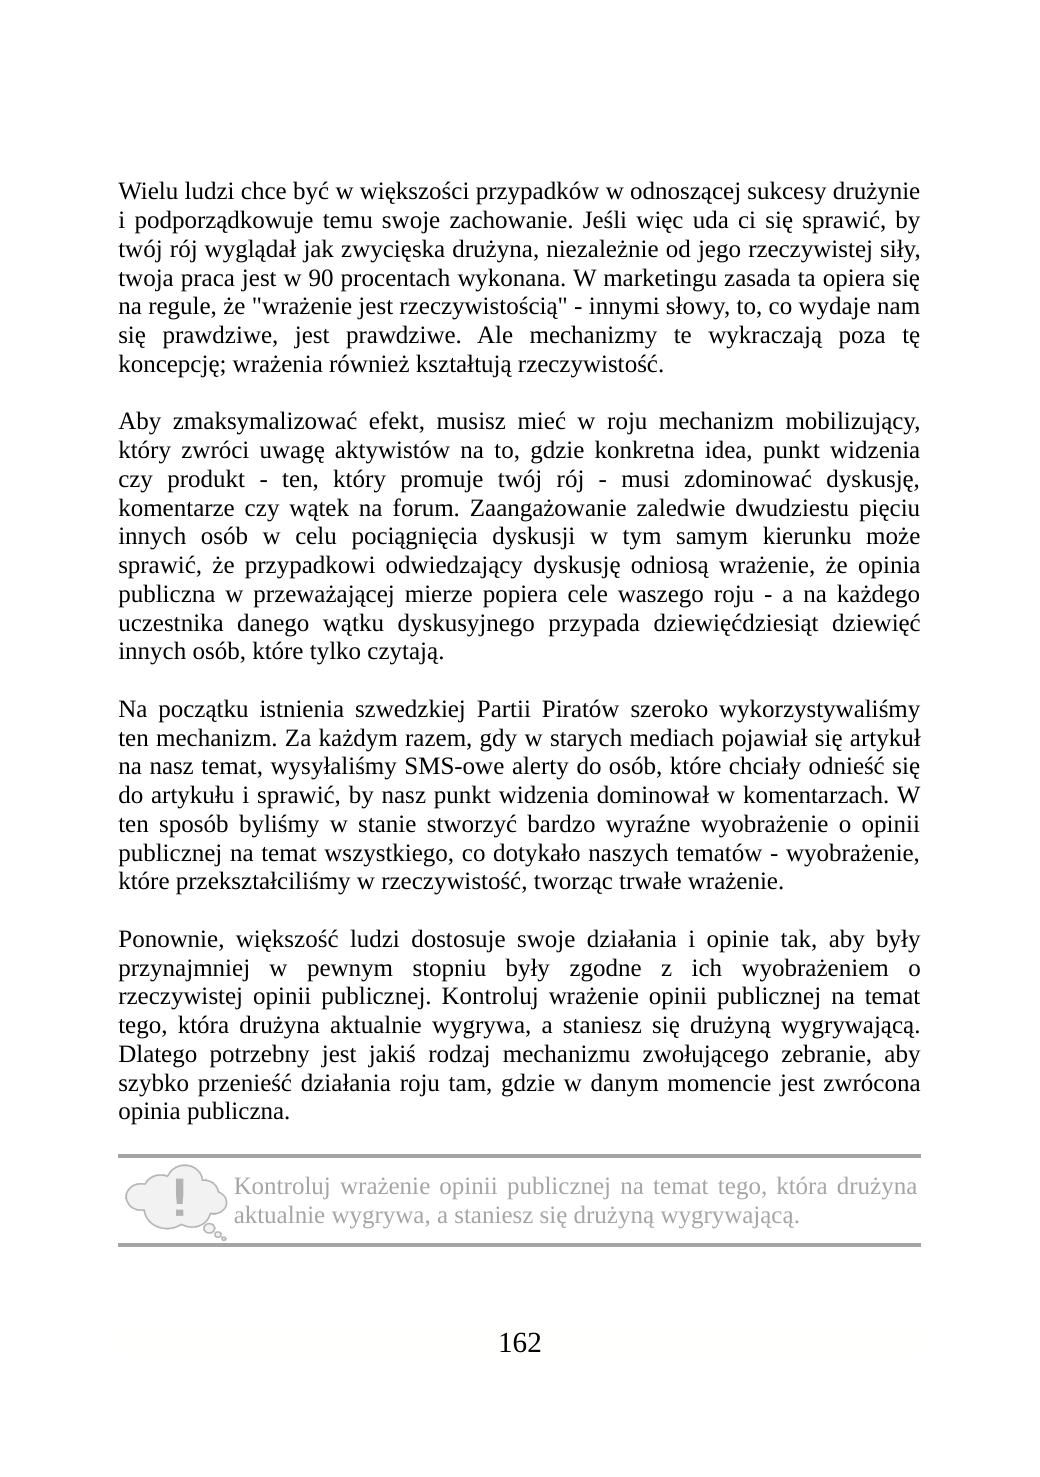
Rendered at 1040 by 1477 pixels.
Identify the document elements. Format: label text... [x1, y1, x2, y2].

table_header [118, 1158, 231, 1242]
picture [121, 1161, 231, 1246]
text Aby zmaksymalizować efekt, musisz mieć w roju mechanizm mobilizujący, który zwróci uwagę aktywistów na to, gdzie konkretna idea, punkt widzenia czy produkt - ten, który promuje twój rój - musi zdominować dyskusję, komentarze czy wątek na forum. Zaangażowanie zaledwie dwudziestu pięciu innych osób w celu pociągnięcia dyskusji w tym samym kierunku może sprawić, że przypadkowi odwiedzający dyskusję odniosą wrażenie, że opinia publiczna w przeważającej mierze popiera cele waszego roju - a na każdego uczestnika danego wątku dyskusyjnego przypada dziewięćdziesiąt dziewięć innych osób, które tylko czytają. [118, 406, 921, 665]
text Wielu ludzi chce być w większości przypadków w odnoszącej sukcesy drużynie i podporządkowuje temu swoje zachowanie. Jeśli więc uda ci się sprawić, by twój rój wyglądał jak zwycięska drużyna, niezależnie od jego rzeczywistej siły, twoja praca jest w 90 procentach wykonana. W marketingu zasada ta opiera się na regule, że "wrażenie jest rzeczywistością" - innymi słowy, to, co wydaje nam się prawdziwe, jest prawdziwe. Ale mechanizmy te wykraczają poza tę koncepcję; wrażenia również kształtują rzeczywistość. [118, 176, 921, 378]
text Ponownie, większość ludzi dostosuje swoje działania i opinie tak, aby były przynajmniej w pewnym stopniu były zgodne z ich wyobrażeniem o rzeczywistej opinii publicznej. Kontroluj wrażenie opinii publicznej na temat tego, która drużyna aktualnie wygrywa, a staniesz się drużyną wygrywającą. Dlatego potrzebny jest jakiś rodzaj mechanizmu zwołującego zebranie, aby szybko przenieść działania roju tam, gdzie w danym momencie jest zwrócona opinia publiczna. [118, 924, 921, 1125]
text Na początku istnienia szwedzkiej Partii Piratów szeroko wykorzystywaliśmy ten mechanizm. Za każdym razem, gdy w starych mediach pojawiał się artykuł na nasz temat, wysyłaliśmy SMS-owe alerty do osób, które chciały odnieść się do artykułu i sprawić, by nasz punkt widzenia dominował w komentarzach. W ten sposób byliśmy w stanie stworzyć bardzo wyraźne wyobrażenie o opinii publicznej na temat wszystkiego, co dotykało naszych tematów - wyobrażenie, które przekształciliśmy w rzeczywistość, tworząc trwałe wrażenie. [118, 694, 921, 895]
table_header Kontroluj wrażenie opinii publicznej na temat tego, która drużyna aktualnie wygrywa, a staniesz się drużyną wygrywającą. [231, 1158, 921, 1242]
